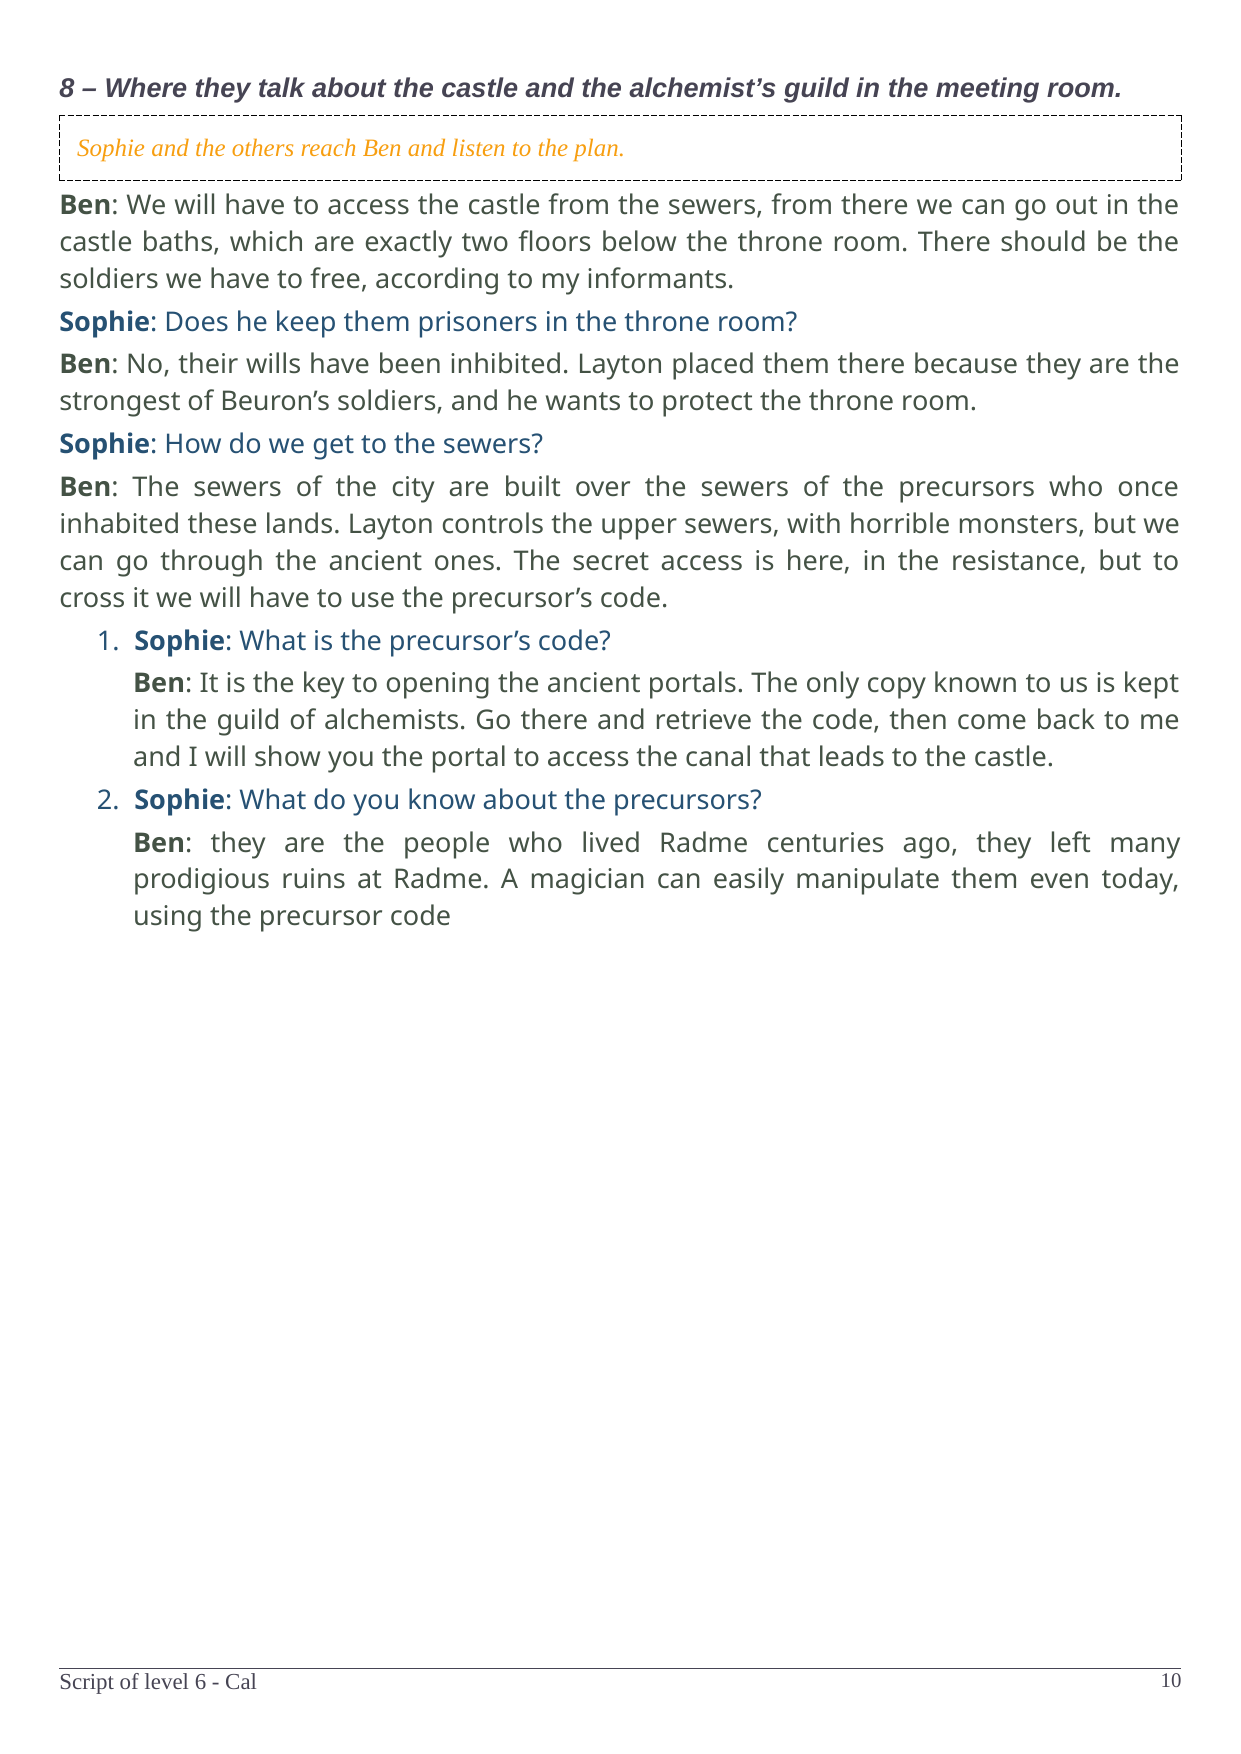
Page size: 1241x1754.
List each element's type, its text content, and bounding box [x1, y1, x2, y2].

text Ben: We will have to access the castle from the sewers, from there we can go out in the castle baths, which are exactly two floors below the throne room. There should be the soldiers we have to free, according to my informants. [59, 186, 1181, 296]
text Ben: It is the key to opening the ancient portals. The only copy known to us is kept in the guild of alchemists. Go there and retrieve the code, then come back to me and I will show you the portal to access the canal that leads to the castle. [133, 664, 1181, 774]
text Ben: they are the people who lived Radme centuries ago, they left many prodigious ruins at Radme. A magician can easily manipulate them even today, using the precursor code [133, 823, 1181, 934]
text Ben: The sewers of the city are built over the sewers of the precursors who once inhabited these lands. Layton controls the upper sewers, with horrible monsters, but we can go through the ancient ones. The secret access is here, in the resistance, but to cross it we will have to use the precursor’s code. [59, 467, 1181, 615]
text Sophie: How do we get to the sewers? [59, 425, 1181, 462]
text Sophie and the others reach Ben and listen to the plan. [59, 115, 1181, 180]
subtitle 8 – Where they talk about the castle and the alchemist’s guild in the meeting room. [59, 72, 1181, 103]
list Sophie: What do you know about the precursors? [97, 780, 1181, 817]
text Sophie: Does he keep them prisoners in the throne room? [59, 302, 1181, 339]
list Sophie: What is the precursor’s code? [97, 621, 1181, 658]
text Ben: No, their wills have been inhibited. Layton placed them there because they are the strongest of Beuron’s soldiers, and he wants to protect the throne room. [59, 345, 1181, 419]
